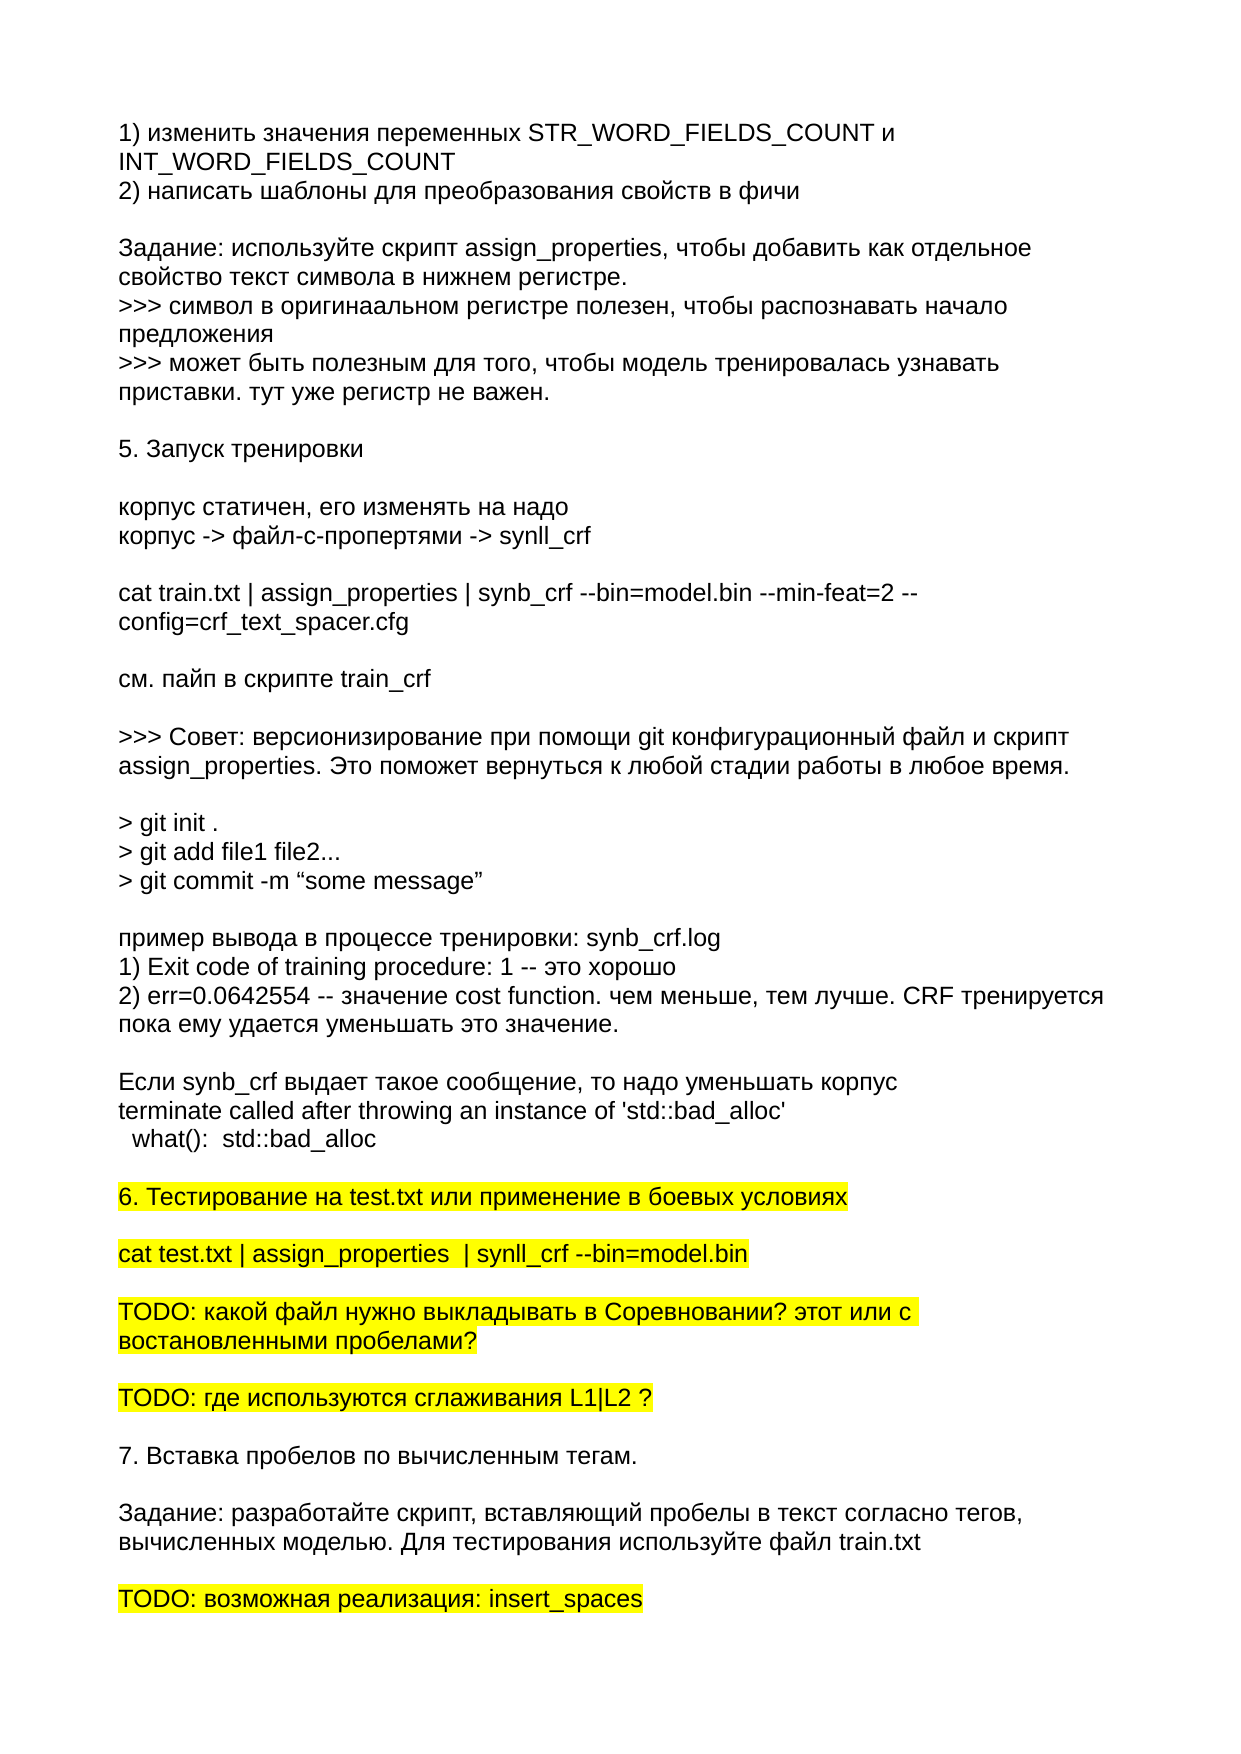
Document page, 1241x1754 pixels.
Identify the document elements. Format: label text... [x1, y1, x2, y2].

text cat test.txt | assign_properties | synll_crf --bin=model.bin [118, 1239, 1122, 1268]
text cat train.txt | assign_properties | synb_crf --bin=model.bin --min-feat=2 --config=crf_text_spacer.cfg [118, 578, 1122, 636]
text 2) написать шаблоны для преобразования свойств в фичи [118, 176, 1122, 204]
text TODO: какой файл нужно выкладывать в Соревновании? этот или с востановленными пробелами? [118, 1297, 1122, 1354]
text TODO: где используются сглаживания L1|L2 ? [118, 1383, 1122, 1412]
text 5. Запуск тренировки [118, 434, 1122, 463]
text 1) изменить значения переменных STR_WORD_FIELDS_COUNT и INT_WORD_FIELDS_COUNT [118, 118, 1122, 176]
text > git commit -m “some message” [118, 866, 1122, 894]
text 2) err=0.0642554 -- значение cost function. чем меньше, тем лучше. CRF тренируется пока ему удается уменьшать это значение. [118, 981, 1122, 1038]
text TODO: возможная реализация: insert_spaces [118, 1584, 1122, 1613]
text >>> символ в оригинаальном регистре полезен, чтобы распознавать начало предложения [118, 291, 1122, 348]
text Если synb_crf выдает такое сообщение, то надо уменьшать корпус [118, 1067, 1122, 1096]
text 6. Тестирование на test.txt или применение в боевых условиях [118, 1182, 1122, 1211]
text см. пайп в скрипте train_crf [118, 664, 1122, 693]
text terminate called after throwing an instance of 'std::bad_alloc' [118, 1096, 1122, 1124]
text Задание: используйте скрипт assign_properties, чтобы добавить как отдельное свойство текст символа в нижнем регистре. [118, 233, 1122, 291]
text корпус статичен, его изменять на надо [118, 492, 1122, 521]
text Задание: разработайте скрипт, вставляющий пробелы в текст согласно тегов, вычисленных моделью. Для тестирования используйте файл train.txt [118, 1498, 1122, 1556]
text пример вывода в процессе тренировки: synb_crf.log [118, 923, 1122, 952]
text >>> Совет: версионизирование при помощи git конфигурационный файл и скрипт assign_properties. Это поможет вернуться к любой стадии работы в любое время. [118, 722, 1122, 779]
text 1) Exit code of training procedure: 1 -- это хорошо [118, 952, 1122, 981]
text what(): std::bad_alloc [118, 1124, 1122, 1153]
text > git init . [118, 808, 1122, 837]
text 7. Вставка пробелов по вычисленным тегам. [118, 1441, 1122, 1469]
text > git add file1 file2... [118, 837, 1122, 866]
text >>> может быть полезным для того, чтобы модель тренировалась узнавать приставки. тут уже регистр не важен. [118, 348, 1122, 406]
text корпус -> файл-с-пропертями -> synll_crf [118, 521, 1122, 549]
